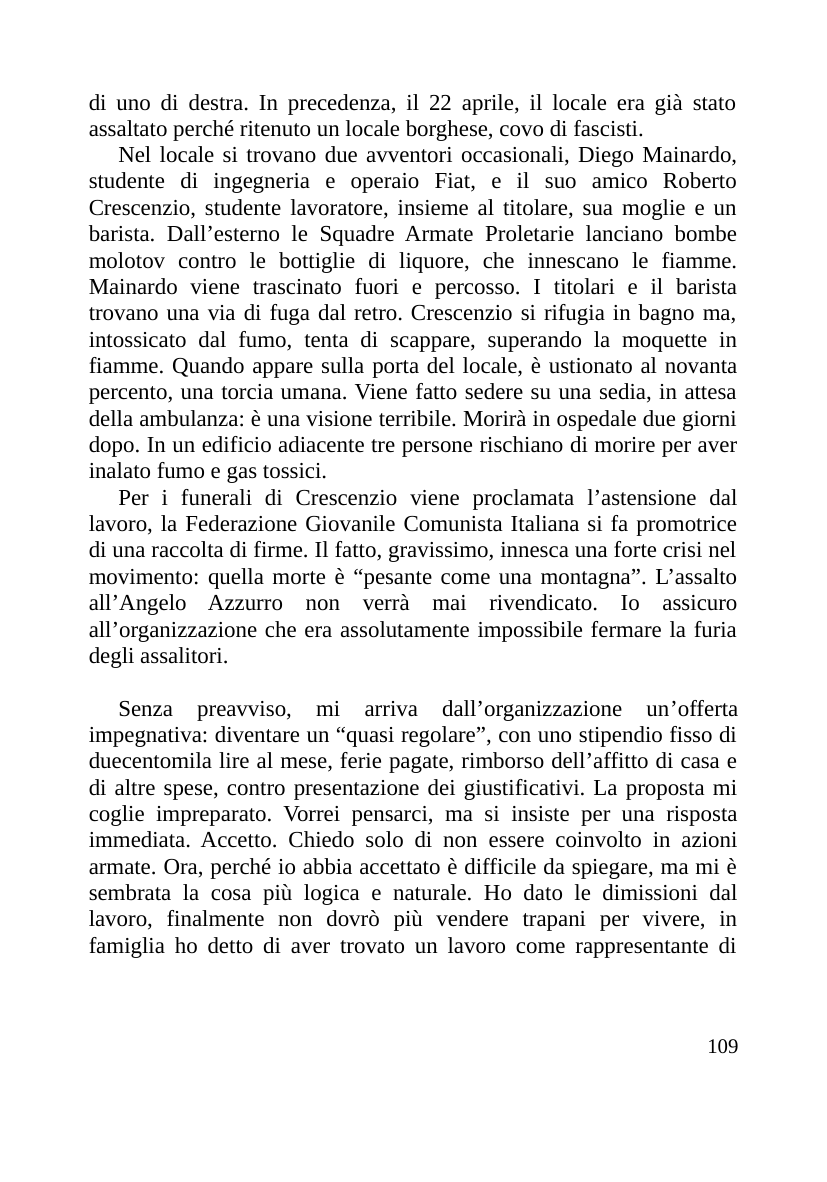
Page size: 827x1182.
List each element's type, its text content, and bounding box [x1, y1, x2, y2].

text Senza preavviso, mi arriva dall’organizzazione un’offerta impegnativa: diventare un “quasi regolare”, con uno stipendio fisso di duecentomila lire al mese, ferie pagate, rimborso dell’affitto di casa e di altre spese, contro presentazione dei giustificativi. La proposta mi coglie impreparato. Vorrei pensarci, ma si insiste per una risposta immediata. Accetto. Chiedo solo di non essere coinvolto in azioni armate. Ora, perché io abbia accettato è difficile da spiegare, ma mi è sembrata la cosa più logica e naturale. Ho dato le dimissioni dal lavoro, finalmente non dovrò più vendere trapani per vivere, in famiglia ho detto di aver trovato un lavoro come rappresentante di [88, 695, 738, 958]
text di uno di destra. In precedenza, il 22 aprile, il locale era già stato assaltato perché ritenuto un locale borghese, covo di fascisti. [88, 88, 738, 141]
text Nel locale si trovano due avventori occasionali, Diego Mainardo, studente di ingegneria e operaio Fiat, e il suo amico Roberto Crescenzio, studente lavoratore, insieme al titolare, sua moglie e un barista. Dall’esterno le Squadre Armate Proletarie lanciano bombe molotov contro le bottiglie di liquore, che innescano le fiamme. Mainardo viene trascinato fuori e percosso. I titolari e il barista trovano una via di fuga dal retro. Crescenzio si rifugia in bagno ma, intossicato dal fumo, tenta di scappare, superando la moquette in fiamme. Quando appare sulla porta del locale, è ustionato al novanta percento, una torcia umana. Viene fatto sedere su una sedia, in attesa della ambulanza: è una visione terribile. Morirà in ospedale due giorni dopo. In un edificio adiacente tre persone rischiano di morire per aver inalato fumo e gas tossici. [88, 141, 738, 484]
text Per i funerali di Crescenzio viene proclamata l’astensione dal lavoro, la Federazione Giovanile Comunista Italiana si fa promotrice di una raccolta di firme. Il fatto, gravissimo, innesca una forte crisi nel movimento: quella morte è “pesante come una montagna”. L’assalto all’Angelo Azzurro non verrà mai rivendicato. Io assicuro all’organizzazione che era assolutamente impossibile fermare la furia degli assalitori. [88, 484, 738, 668]
